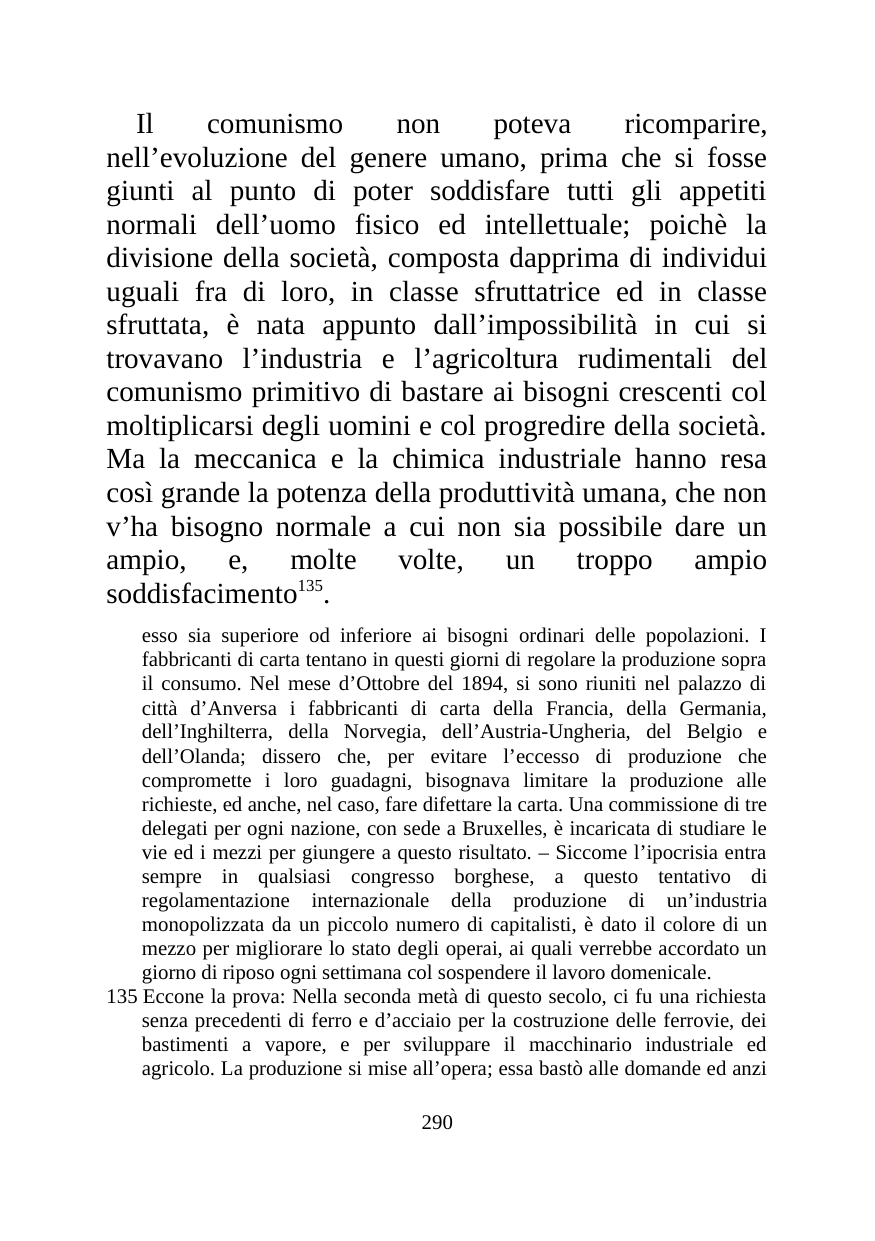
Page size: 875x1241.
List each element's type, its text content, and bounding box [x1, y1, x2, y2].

text Il comunismo non poteva ricomparire, nell’evoluzione del genere umano, prima che si fosse giunti al punto di poter soddisfare tutti gli appetiti normali dell’uomo fisico ed intellettuale; poichè la divisione della società, composta dapprima di individui uguali fra di loro, in classe sfruttatrice ed in classe sfruttata, è nata appunto dall’impossibilità in cui si trovavano l’industria e l’agricoltura rudimentali del comunismo primitivo di bastare ai bisogni crescenti col moltiplicarsi degli uomini e col progredire della società. Ma la meccanica e la chimica industriale hanno resa così grande la potenza della produttività umana, che non v’ha bisogno normale a cui non sia possibile dare un ampio, e, molte volte, un troppo ampio soddisfacimento. [106, 106, 768, 609]
text Eccone la prova: Nella seconda metà di questo secolo, ci fu una richiesta senza precedenti di ferro e d’acciaio per la costruzione delle ferrovie, dei bastimenti a vapore, e per sviluppare il macchinario industriale ed agricolo. La produzione si mise all’opera; essa bastò alle domande ed anzi [106, 984, 768, 1080]
text esso sia superiore od inferiore ai bisogni ordinari delle popolazioni. I fabbricanti di carta tentano in questi giorni di regolare la produzione sopra il consumo. Nel mese d’Ottobre del 1894, si sono riuniti nel palazzo di città d’Anversa i fabbricanti di carta della Francia, della Germania, dell’Inghilterra, della Norvegia, dell’Austria-Ungheria, del Belgio e dell’Olanda; dissero che, per evitare l’eccesso di produzione che compromette i loro guadagni, bisognava limitare la produzione alle richieste, ed anche, nel caso, fare difettare la carta. Una commissione di tre delegati per ogni nazione, con sede a Bruxelles, è incaricata di studiare le vie ed i mezzi per giungere a questo risultato. – Siccome l’ipocrisia entra sempre in qualsiasi congresso borghese, a questo tentativo di regolamentazione internazionale della produzione di un’industria monopolizzata da un piccolo numero di capitalisti, è dato il colore di un mezzo per migliorare lo stato degli operai, ai quali verrebbe accordato un giorno di riposo ogni settimana col sospendere il lavoro domenicale. [106, 623, 768, 984]
